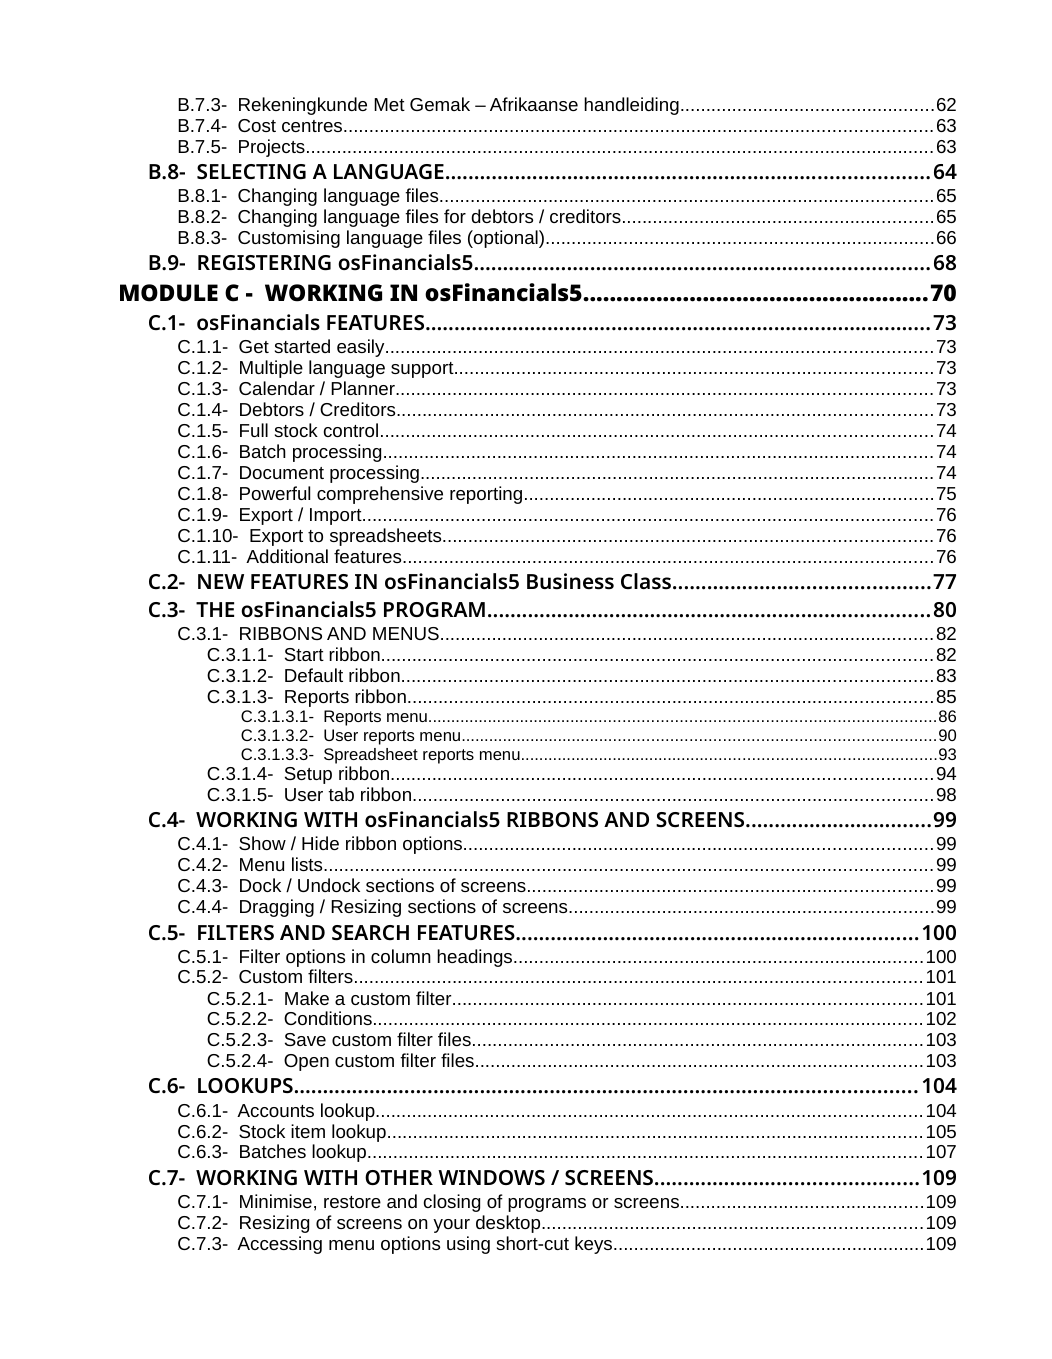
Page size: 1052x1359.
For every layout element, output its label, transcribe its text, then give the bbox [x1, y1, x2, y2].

text B.7.3- Rekeningkunde Met Gemak – Afrikaanse handleiding 62 [177, 94, 957, 115]
text MODULE C - WORKING IN osFinancials5 70 [118, 277, 957, 308]
text C.3.1.5- User tab ribbon 98 [207, 784, 957, 805]
text C.3- THE osFinancials5 PROGRAM 80 [148, 595, 957, 624]
text B.8.3- Customising language files (optional) 66 [177, 228, 957, 248]
text C.1.1- Get started easily 73 [177, 337, 957, 358]
text C.4.2- Menu lists 99 [177, 855, 957, 876]
text B.8- SELECTING A LANGUAGE 64 [148, 157, 957, 186]
text C.1.2- Multiple language support 73 [177, 358, 957, 378]
text C.1.10- Export to spreadsheets 76 [177, 525, 957, 546]
text C.3.1.2- Default ribbon 83 [207, 666, 957, 687]
text C.1.8- Powerful comprehensive reporting 75 [177, 483, 957, 504]
text C.5.2- Custom filters 101 [177, 967, 957, 988]
text C.1.9- Export / Import 76 [177, 504, 957, 525]
text B.8.1- Changing language files 65 [177, 186, 957, 207]
text C.3.1.3- Reports ribbon 85 [207, 687, 957, 708]
text C.6.3- Batches lookup 107 [177, 1142, 957, 1163]
text C.3.1.4- Setup ribbon 94 [207, 763, 957, 784]
text C.5- FILTERS AND SEARCH FEATURES 100 [148, 918, 957, 946]
text B.9- REGISTERING osFinancials5 68 [148, 248, 957, 277]
text C.4.3- Dock / Undock sections of screens 99 [177, 876, 957, 897]
text C.5.2.2- Conditions 102 [207, 1009, 957, 1030]
text C.4.4- Dragging / Resizing sections of screens 99 [177, 897, 957, 918]
text B.8.2- Changing language files for debtors / creditors 65 [177, 207, 957, 228]
text C.3.1.3.1- Reports menu 86 [236, 708, 957, 726]
text C.1.11- Additional features 76 [177, 546, 957, 567]
text C.6.2- Stock item lookup 105 [177, 1121, 957, 1142]
text C.5.2.1- Make a custom filter 101 [207, 988, 957, 1009]
text C.3.1.1- Start ribbon 82 [207, 645, 957, 666]
text B.7.4- Cost centres 63 [177, 115, 957, 136]
text C.1- osFinancials FEATURES 73 [148, 308, 957, 337]
text C.7.2- Resizing of screens on your desktop 109 [177, 1212, 957, 1233]
text C.5.2.4- Open custom filter files 103 [207, 1051, 957, 1072]
text C.1.3- Calendar / Planner 73 [177, 378, 957, 399]
text C.7- WORKING WITH OTHER WINDOWS / SCREENS 109 [148, 1163, 957, 1191]
text C.3.1- RIBBONS AND MENUS 82 [177, 624, 957, 645]
text C.1.6- Batch processing 74 [177, 441, 957, 462]
text C.1.5- Full stock control 74 [177, 420, 957, 441]
text C.4- WORKING WITH osFinancials5 RIBBONS AND SCREENS 99 [148, 805, 957, 834]
text C.5.2.3- Save custom filter files 103 [207, 1030, 957, 1051]
text C.3.1.3.2- User reports menu 90 [236, 726, 957, 745]
text C.4.1- Show / Hide ribbon options 99 [177, 834, 957, 855]
text C.3.1.3.3- Spreadsheet reports menu 93 [236, 745, 957, 763]
text C.2- NEW FEATURES IN osFinancials5 Business Class 77 [148, 567, 957, 595]
text C.1.4- Debtors / Creditors 73 [177, 399, 957, 420]
text C.7.3- Accessing menu options using short-cut keys 109 [177, 1233, 957, 1254]
text C.6.1- Accounts lookup 104 [177, 1100, 957, 1121]
text B.7.5- Projects 63 [177, 136, 957, 157]
text C.1.7- Document processing 74 [177, 462, 957, 483]
text C.6- LOOKUPS 104 [148, 1072, 957, 1100]
text C.5.1- Filter options in column headings 100 [177, 946, 957, 967]
text C.7.1- Minimise, restore and closing of programs or screens 109 [177, 1191, 957, 1212]
